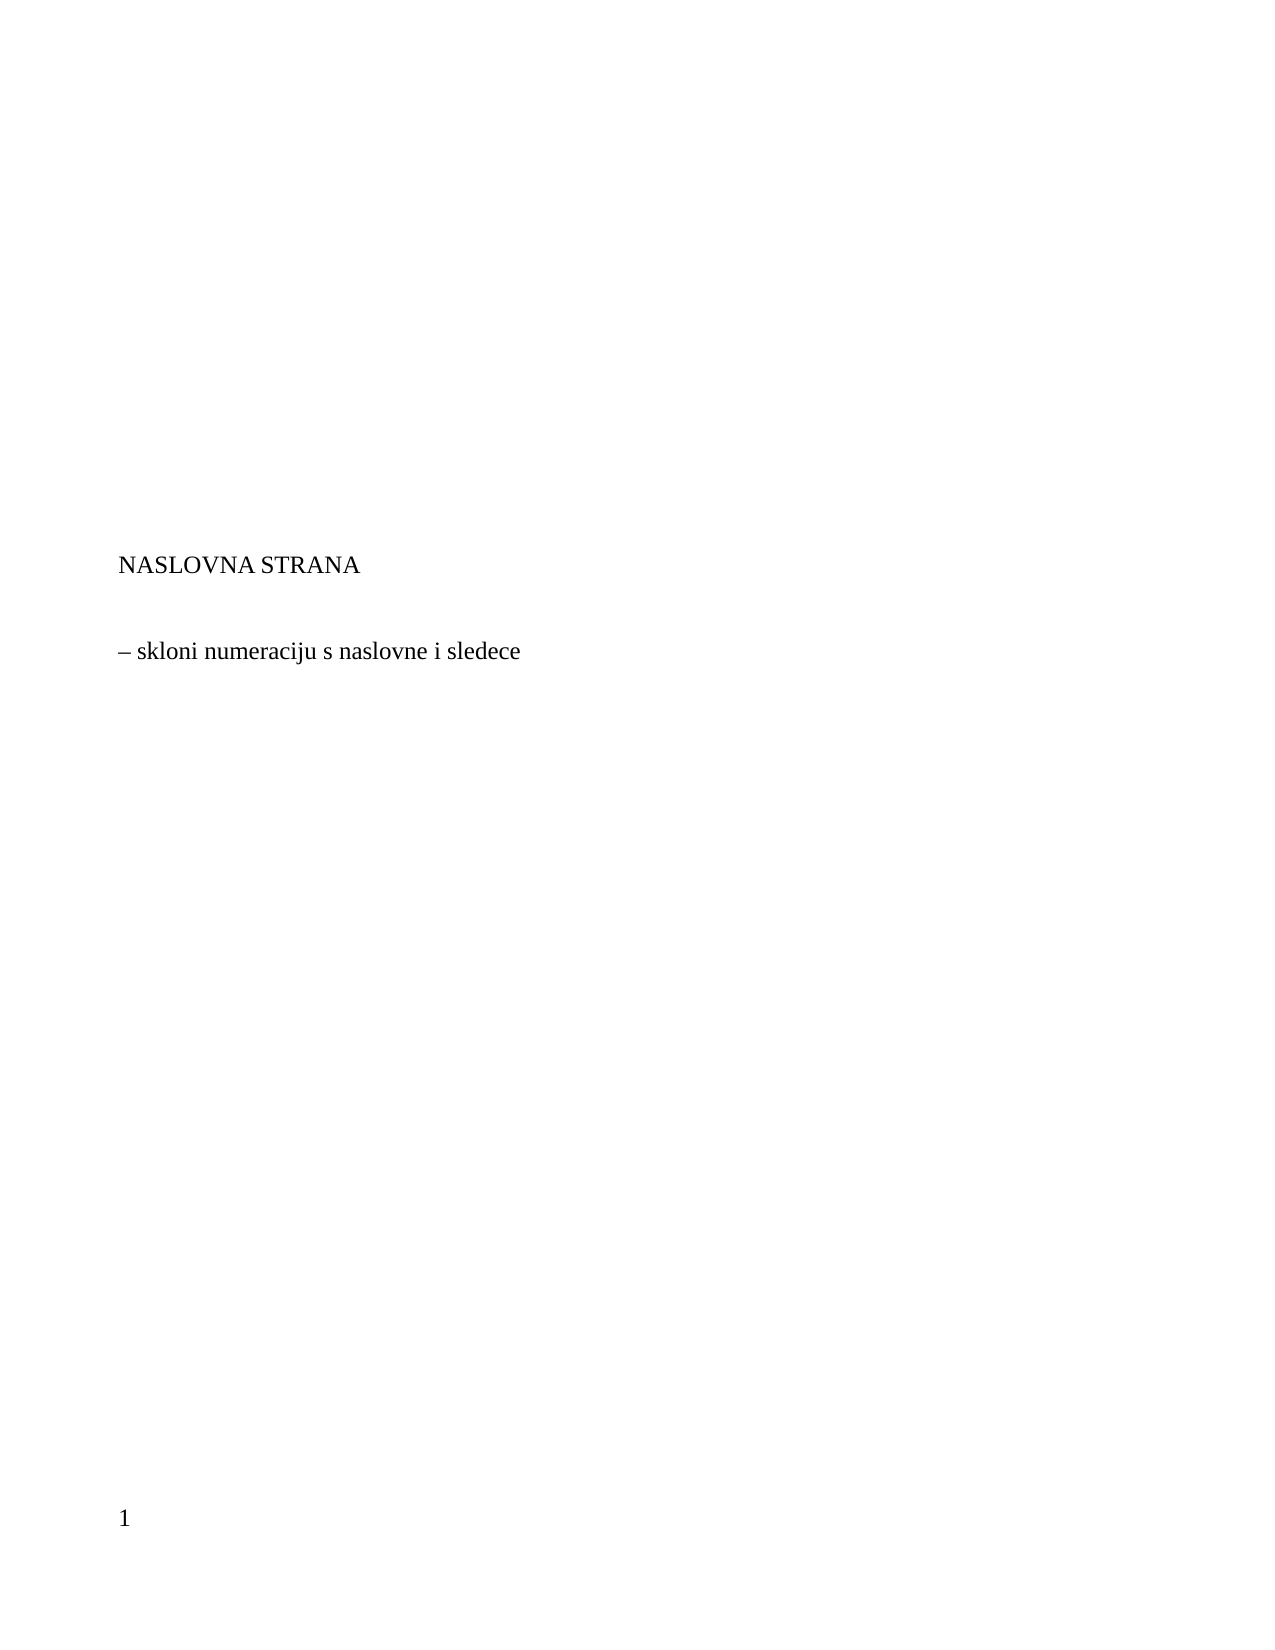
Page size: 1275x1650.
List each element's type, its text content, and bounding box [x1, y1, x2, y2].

text – skloni numeraciju s naslovne i sledece [118, 636, 1157, 665]
text NASLOVNA STRANA [118, 550, 1157, 579]
